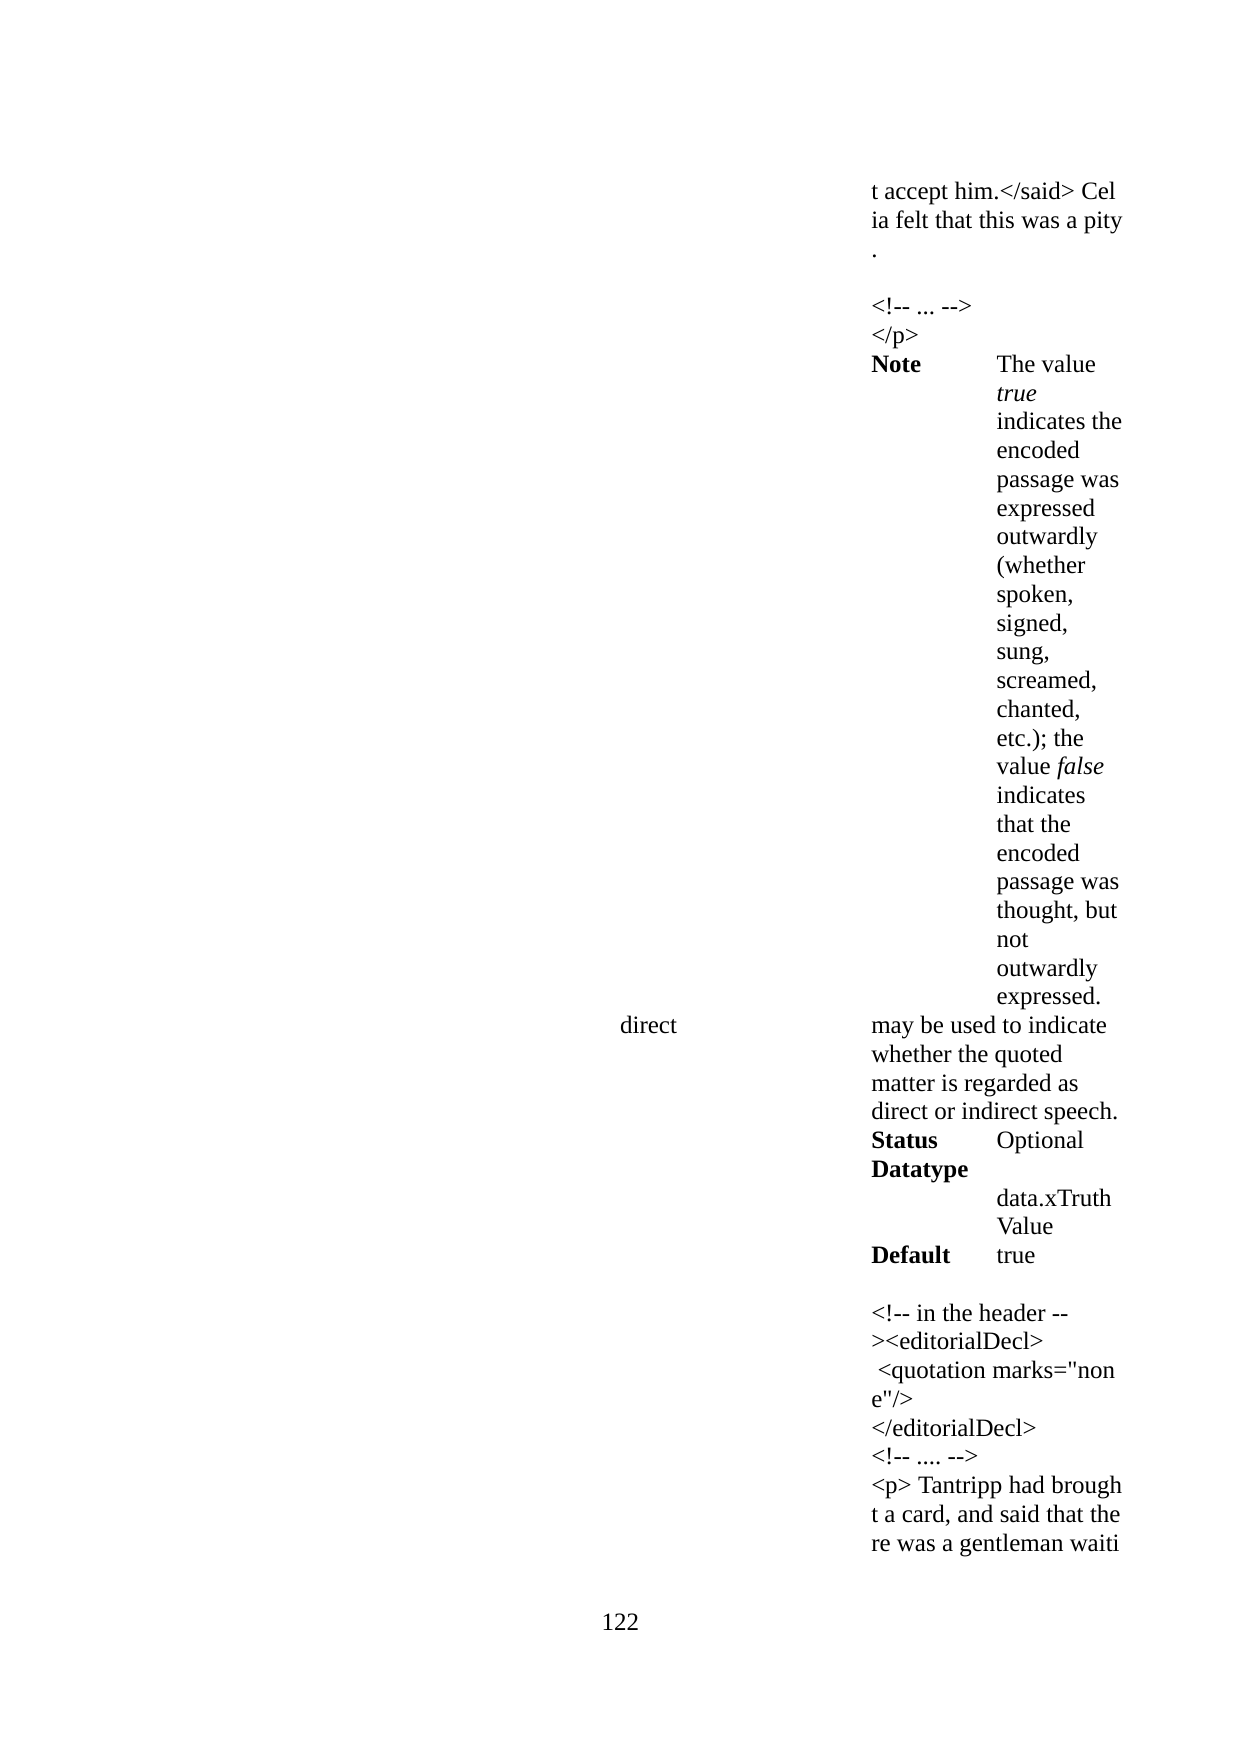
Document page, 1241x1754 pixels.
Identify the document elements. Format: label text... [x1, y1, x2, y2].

table_cell The value true indicates the encoded passage was expressed outwardly (whether spoken, signed, sung, screamed, chanted, etc.); the value false indicates that the encoded passage was thought, but not outwardly expressed. [996, 349, 1122, 1010]
table_cell <!-- in the header --><editorialDecl> <quotation marks="none"/> </editorialDecl> <!-- .... --> <p> Tantripp had brought a card, and said that there was a gentleman waiti [871, 1269, 1122, 1556]
table_cell true [996, 1240, 1122, 1269]
table_header Optional [996, 1125, 1122, 1154]
table_header Status [871, 1125, 996, 1154]
table_cell may be used to indicate whether the quoted matter is regarded as direct or indirect speech. [871, 1010, 1122, 1125]
table_cell Note [871, 349, 996, 1010]
table_header [620, 176, 871, 1010]
table_cell Datatype [871, 1154, 996, 1240]
table_cell [118, 176, 620, 1556]
table_cell t accept him.</said> Celia felt that this was a pity. <!-- ... --> </p> [871, 176, 1122, 349]
table_cell data.xTruthValue [996, 1154, 1122, 1240]
table_cell direct [620, 1010, 871, 1556]
table_cell Default [871, 1240, 996, 1269]
